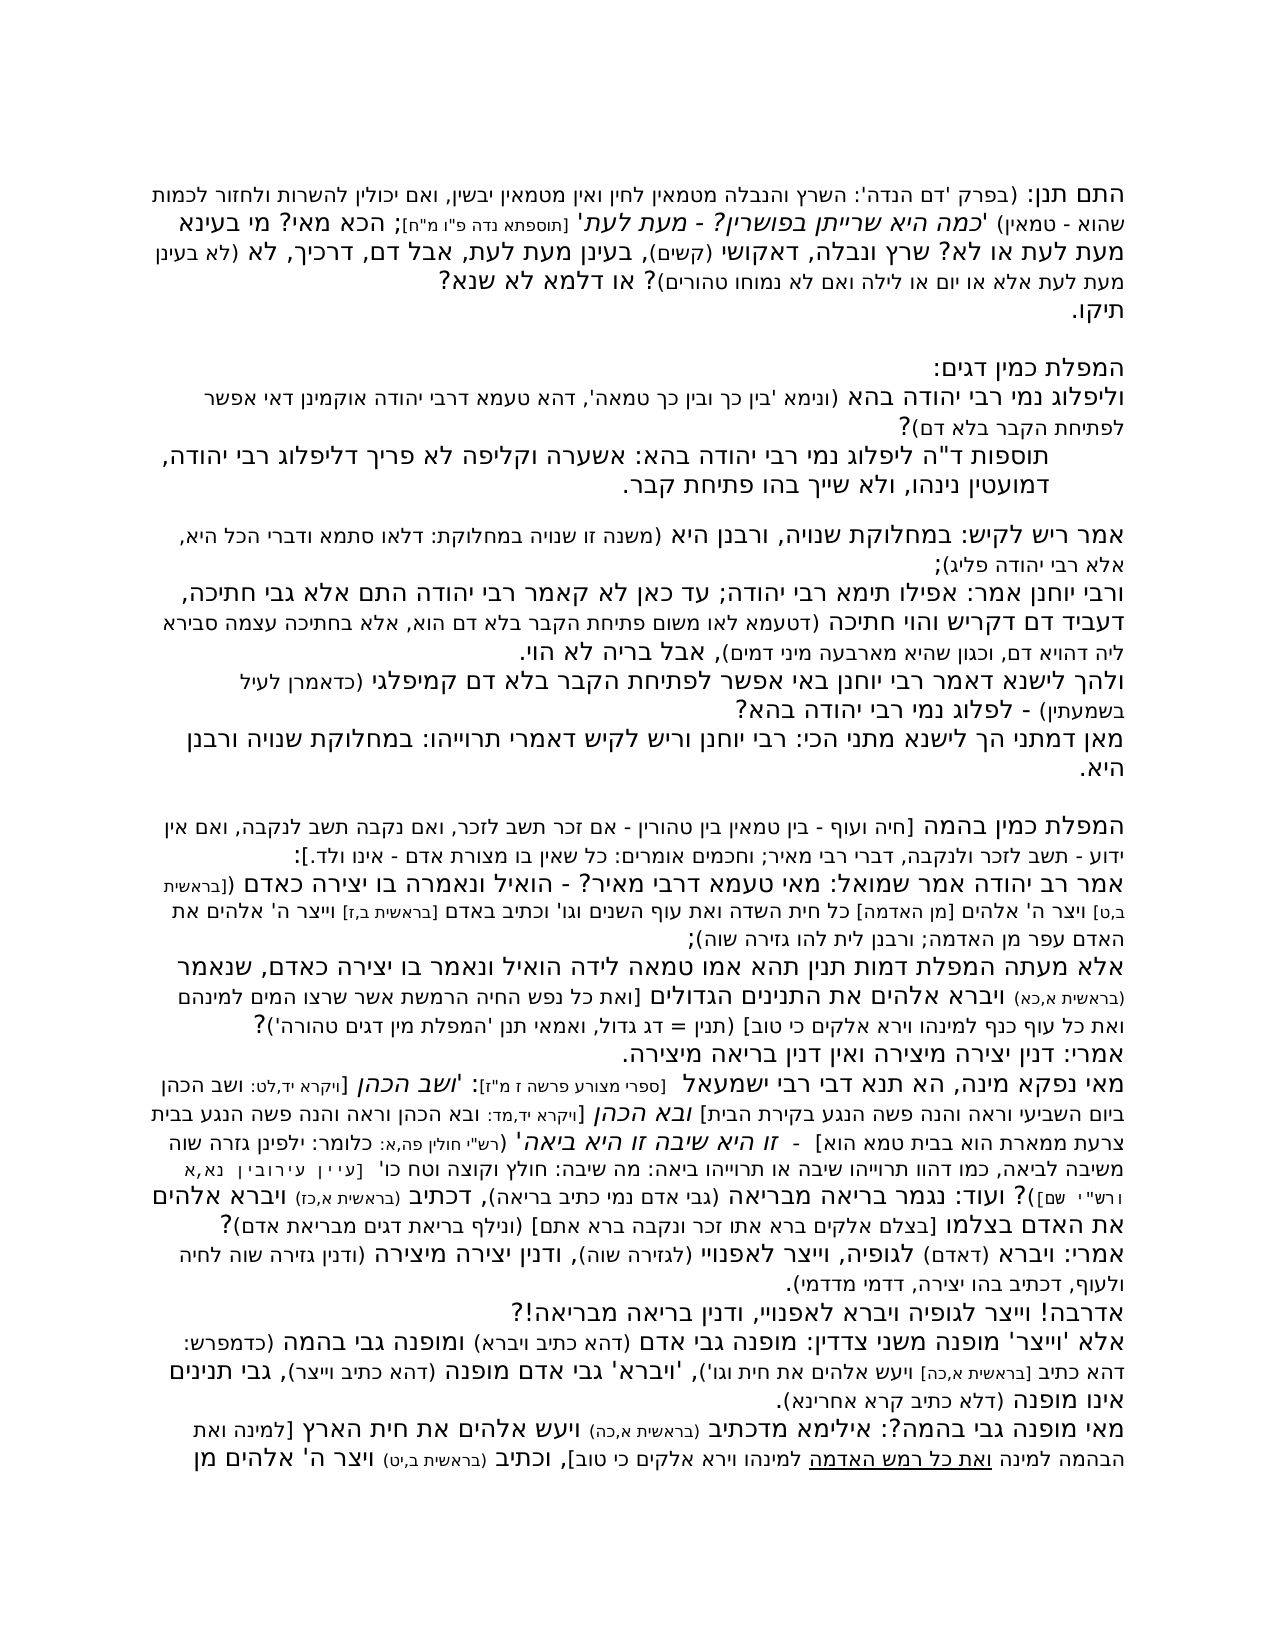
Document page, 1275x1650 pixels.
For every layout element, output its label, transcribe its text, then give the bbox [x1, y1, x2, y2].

text וליפלוג נמי רבי יהודה בהא (ונימא 'בין כך ובין כך טמאה', דהא טעמא דרבי יהודה אוקמינן דאי אפשר לפתיחת הקבר בלא דם)? [150, 382, 1125, 441]
text אמרי: ויברא (דאדם) לגופיה, וייצר לאפנויי (לגזירה שוה), ודנין יצירה מיצירה (ודנין גזירה שוה לחיה ולעוף, דכתיב בהו יצירה, דדמי מדדמי). [150, 1239, 1125, 1298]
text אמר ריש לקיש: במחלוקת שנויה, ורבנן היא (משנה זו שנויה במחלוקת: דלאו סתמא ודברי הכל היא, אלא רבי יהודה פליג); [150, 520, 1125, 578]
text אלא מעתה המפלת דמות תנין תהא אמו טמאה לידה הואיל ונאמר בו יצירה כאדם, שנאמר (בראשית א,כא) ויברא אלהים את התנינים הגדולים [ואת כל נפש החיה הרמשת אשר שרצו המים למינהם ואת כל עוף כנף למינהו וירא אלקים כי טוב] (תנין = דג גדול, ואמאי תנן 'המפלת מין דגים טהורה')? [150, 952, 1125, 1040]
text מאי מופנה גבי בהמה?: אילימא מדכתיב (בראשית א,כה) ויעש אלהים את חית הארץ [למינה ואת הבהמה למינה ואת כל רמש האדמה למינהו וירא אלקים כי טוב], וכתיב (בראשית ב,יט) ויצר ה' אלהים מן [150, 1414, 1125, 1473]
text מאן דמתני הך לישנא מתני הכי: רבי יוחנן וריש לקיש דאמרי תרוייהו: במחלוקת שנויה ורבנן היא. [150, 724, 1125, 782]
text תוספות ד"ה ליפלוג נמי רבי יהודה בהא: אשערה וקליפה לא פריך דליפלוג רבי יהודה, דמועטין נינהו, ולא שייך בהו פתיחת קבר. [150, 441, 1050, 499]
text אמרי: דנין יצירה מיצירה ואין דנין בריאה מיצירה. [150, 1040, 1125, 1069]
text תיקו. [150, 295, 1125, 324]
text המפלת כמין בהמה [חיה ועוף - בין טמאין בין טהורין - אם זכר תשב לזכר, ואם נקבה תשב לנקבה, ואם אין ידוע - תשב לזכר ולנקבה, דברי רבי מאיר; וחכמים אומרים: כל שאין בו מצורת אדם - אינו ולד.]: [150, 811, 1125, 869]
text המפלת כמין דגים: [150, 353, 1125, 382]
text אמר רב יהודה אמר שמואל: מאי טעמא דרבי מאיר? - הואיל ונאמרה בו יצירה כאדם ([בראשית ב,ט] ויצר ה' אלהים [מן האדמה] כל חית השדה ואת עוף השנים וגו' וכתיב באדם [בראשית ב,ז] וייצר ה' אלהים את האדם עפר מן האדמה; ורבנן לית להו גזירה שוה); [150, 869, 1125, 952]
text ורבי יוחנן אמר: אפילו תימא רבי יהודה; עד כאן לא קאמר רבי יהודה התם אלא גבי חתיכה, דעביד דם דקריש והוי חתיכה (דטעמא לאו משום פתיחת הקבר בלא דם הוא, אלא בחתיכה עצמה סבירא ליה דהויא דם, וכגון שהיא מארבעה מיני דמים), אבל בריה לא הוי. [150, 578, 1125, 666]
text מאי נפקא מינה, הא תנא דבי רבי ישמעאל [ספרי מצורע פרשה ז מ"ז]: 'ושב הכהן [ויקרא יד,לט: ושב הכהן ביום השביעי וראה והנה פשה הנגע בקירת הבית] ובא הכהן [ויקרא יד,מד: ובא הכהן וראה והנה פשה הנגע בבית צרעת ממארת הוא בבית טמא הוא] - זו היא שיבה זו היא ביאה' (רש"י חולין פה,א: כלומר: ילפינן גזרה שוה משיבה לביאה, כמו דהוו תרוייהו שיבה או תרוייהו ביאה: מה שיבה: חולץ וקוצה וטח כו' [עיין עירובין נא,א ורש"י שם])? ועוד: נגמר בריאה מבריאה (גבי אדם נמי כתיב בריאה), דכתיב (בראשית א,כז) ויברא אלהים את האדם בצלמו [בצלם אלקים ברא אתו זכר ונקבה ברא אתם] (ונילף בריאת דגים מבריאת אדם)? [150, 1069, 1125, 1239]
text אלא 'וייצר' מופנה משני צדדין: מופנה גבי אדם (דהא כתיב ויברא) ומופנה גבי בהמה (כדמפרש: דהא כתיב [בראשית א,כה] ויעש אלהים את חית וגו'), 'ויברא' גבי אדם מופנה (דהא כתיב וייצר), גבי תנינים אינו מופנה (דלא כתיב קרא אחרינא). [150, 1327, 1125, 1414]
text ולהך לישנא דאמר רבי יוחנן באי אפשר לפתיחת הקבר בלא דם קמיפלגי (כדאמרן לעיל בשמעתין) - לפלוג נמי רבי יהודה בהא? [150, 666, 1125, 724]
text אדרבה! וייצר לגופיה ויברא לאפנויי, ודנין בריאה מבריאה!? [150, 1298, 1125, 1327]
text התם תנן: (בפרק 'דם הנדה': השרץ והנבלה מטמאין לחין ואין מטמאין יבשין, ואם יכולין להשרות ולחזור לכמות שהוא - טמאין) 'כמה היא שרייתן בפושרין? - מעת לעת' [תוספתא נדה פ"ו מ"ח]; הכא מאי? מי בעינא מעת לעת או לא? שרץ ונבלה, דאקושי (קשים), בעינן מעת לעת, אבל דם, דרכיך, לא (לא בעינן מעת לעת אלא או יום או לילה ואם לא נמוחו טהורים)? או דלמא לא שנא? [150, 179, 1125, 295]
